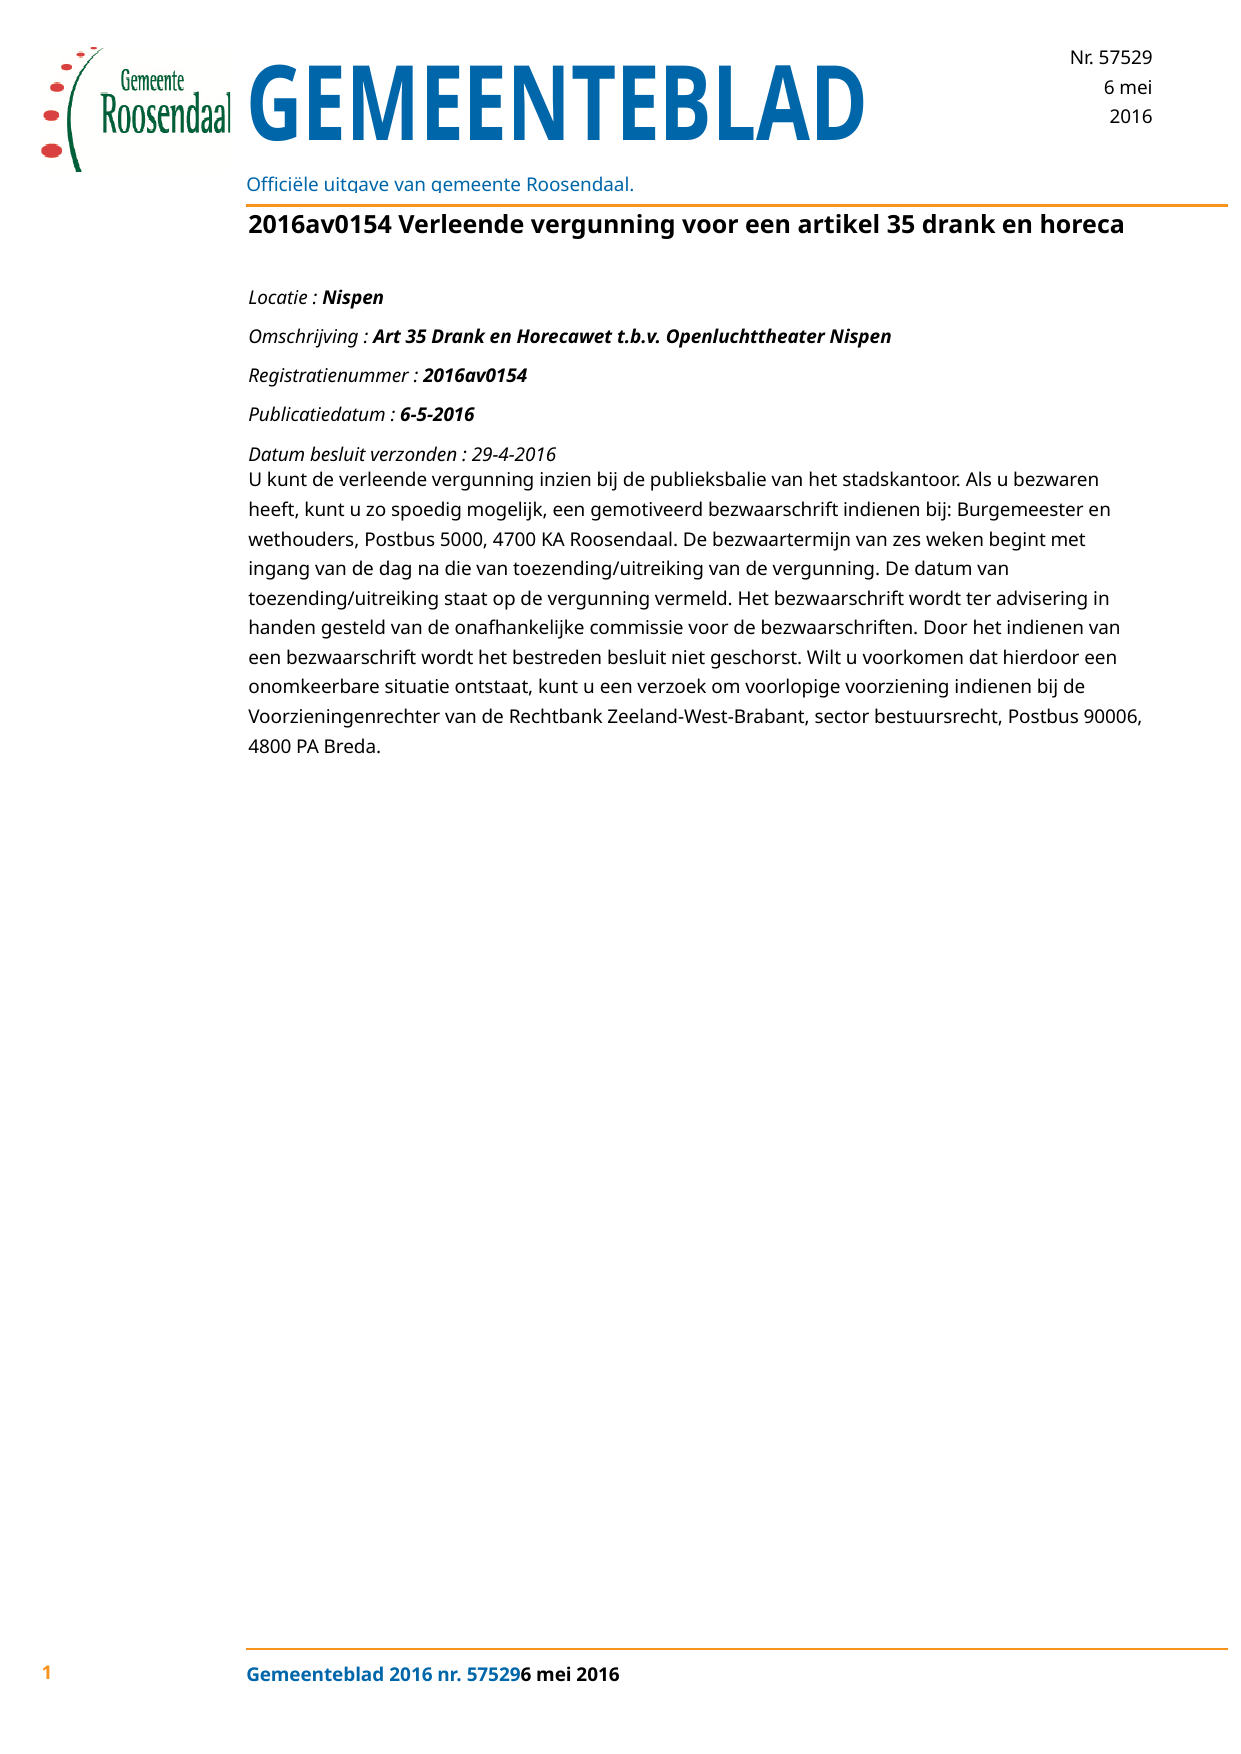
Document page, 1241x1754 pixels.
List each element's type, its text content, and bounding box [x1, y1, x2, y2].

text Locatie : Nispen [248, 284, 1152, 309]
text Omschrijving : Art 35 Drank en Horecawet t.b.v. Openluchttheater Nispen [248, 323, 1152, 349]
text Publicatiedatum : 6-5-2016 [248, 402, 1152, 427]
text Registratienummer : 2016av0154 [248, 362, 1152, 388]
picture [41, 47, 231, 172]
text Datum besluit verzonden : 29-4-2016 [248, 441, 1152, 467]
text U kunt de verleende vergunning inzien bij de publieksbalie van het stadskantoor. Als u bezwaren heeft, kunt u zo spoedig mogelijk, een gemotiveerd bezwaarschrift indienen bij: Burgemeester en wethouders, Postbus 5000, 4700 KA Roosendaal. De bezwaartermijn van zes weken begint met ingang van de dag na die van toezending/uitreiking van de vergunning. De datum van toezending/uitreiking staat op de vergunning vermeld. Het bezwaarschrift wordt ter advisering in handen gesteld van de onafhankelijke commissie voor de bezwaarschriften. Door het indienen van een bezwaarschrift wordt het bestreden besluit niet geschorst. Wilt u voorkomen dat hierdoor een onomkeerbare situatie ontstaat, kunt u een verzoek om voorlopige voorziening indienen bij de Voorzieningenrechter van de Rechtbank Zeeland-West-Brabant, sector bestuursrecht, Postbus 90006, 4800 PA Breda. [248, 467, 1152, 759]
text 2016av0154 Verleende vergunning voor een artikel 35 drank en horeca [248, 207, 1152, 241]
